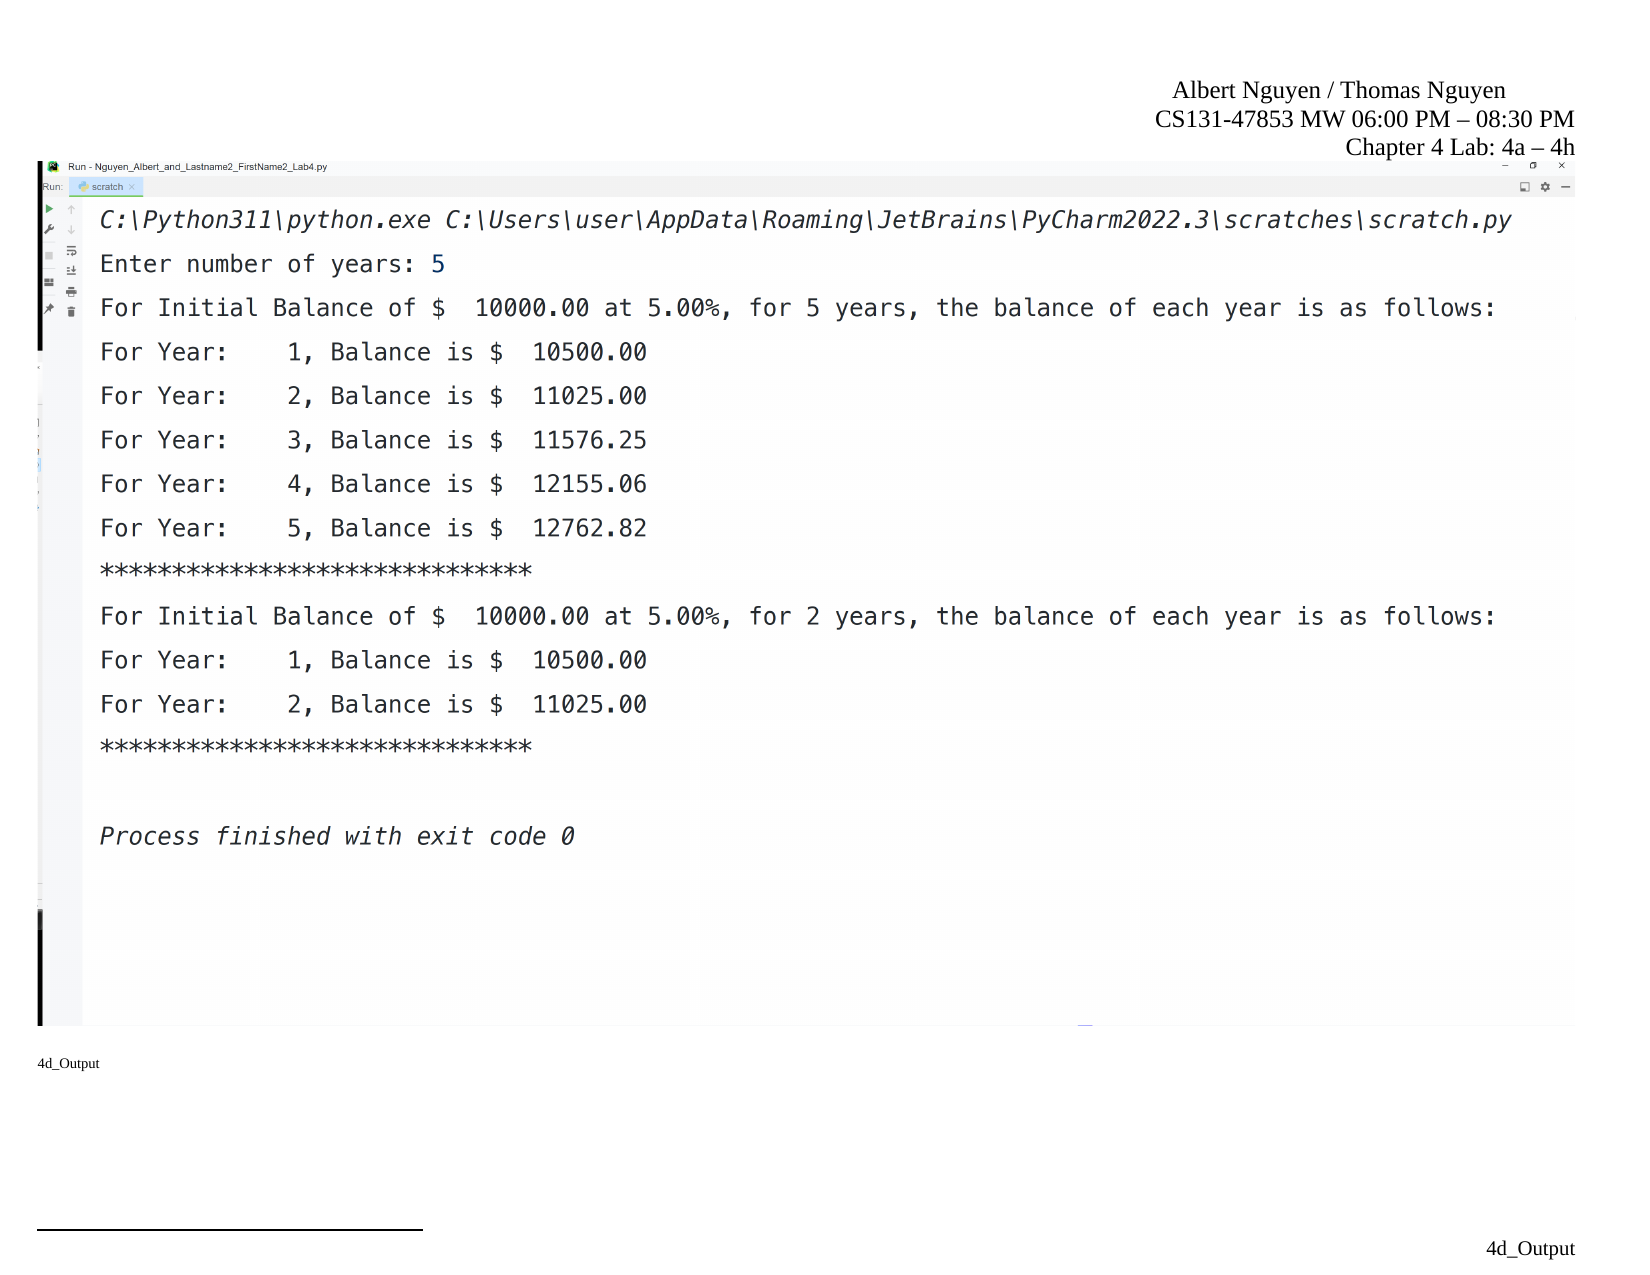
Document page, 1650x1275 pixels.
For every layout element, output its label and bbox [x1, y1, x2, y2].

picture [37, 161, 1575, 1026]
